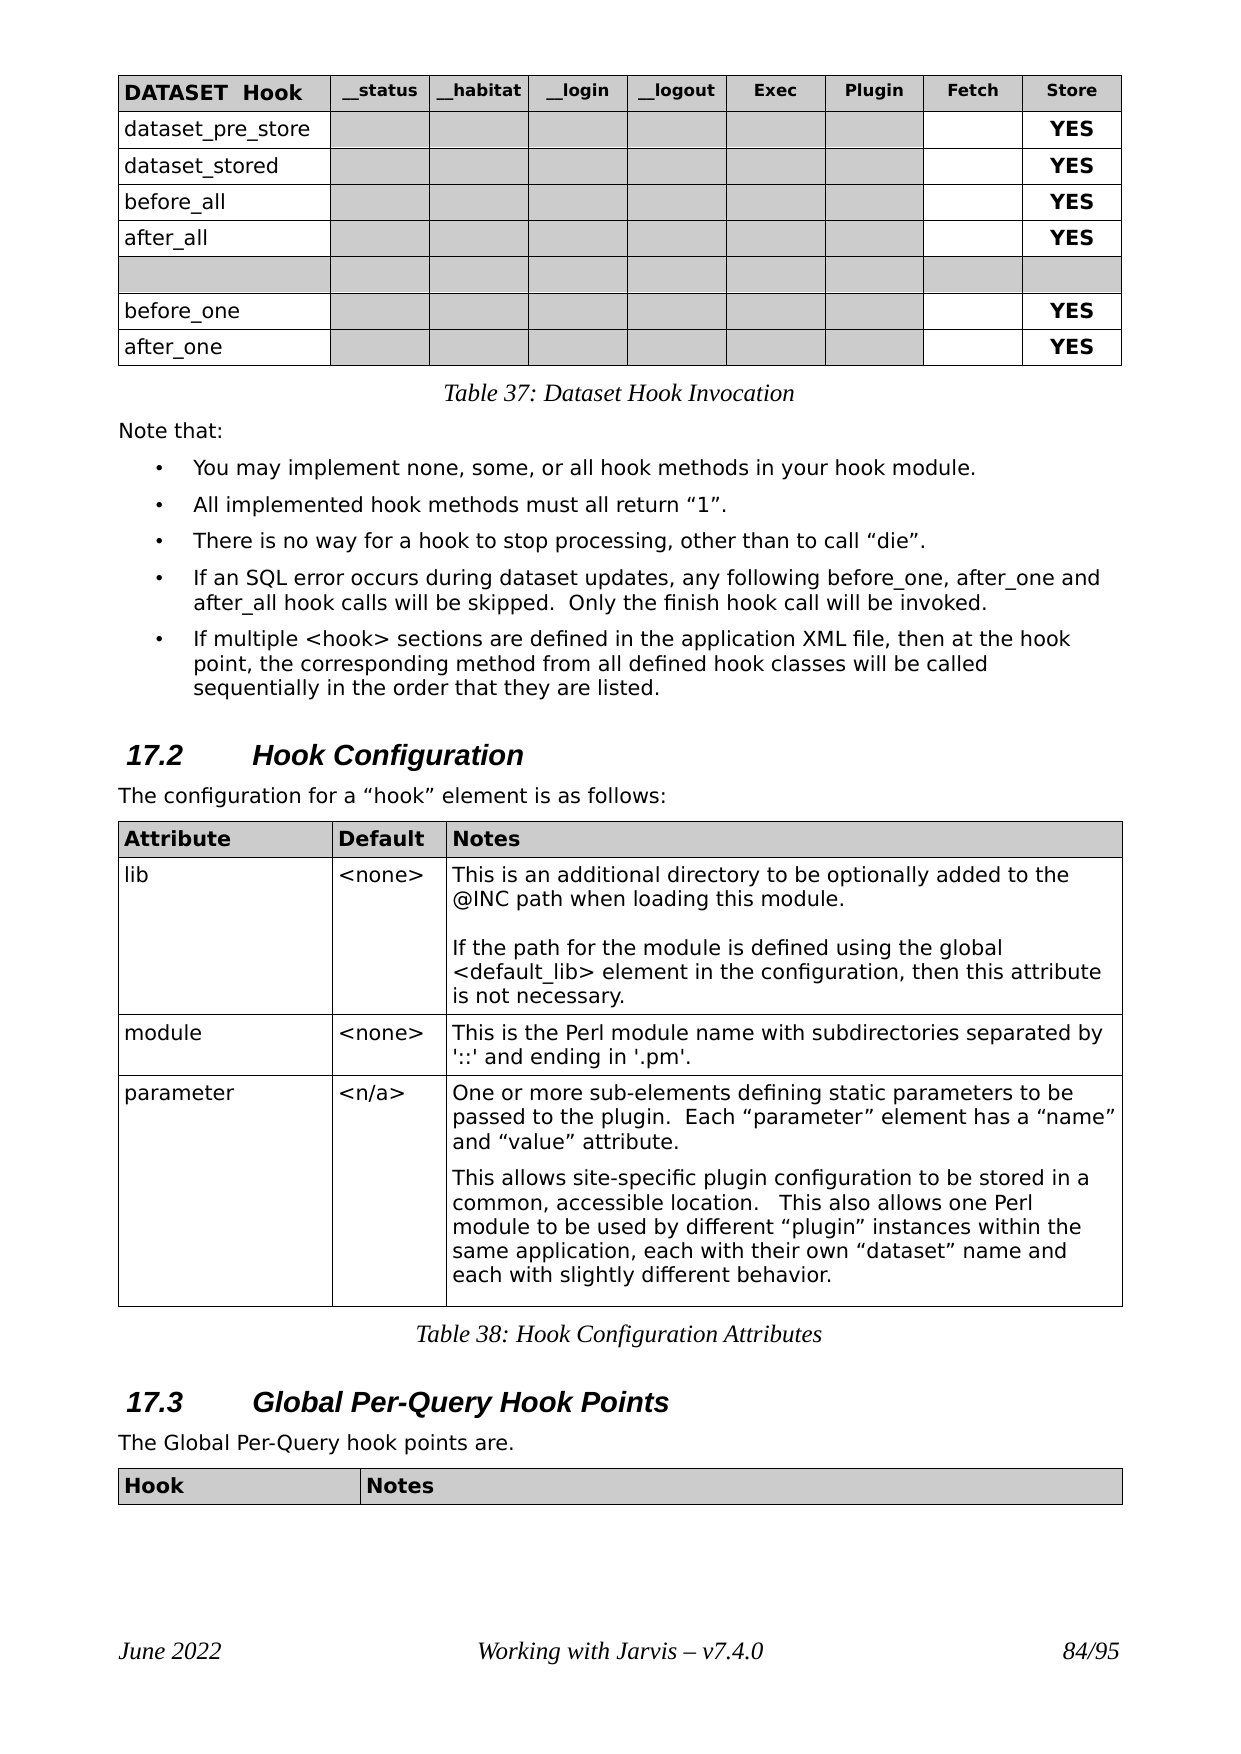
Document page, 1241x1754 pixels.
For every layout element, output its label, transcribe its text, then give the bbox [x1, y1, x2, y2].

table_cell [430, 112, 528, 147]
table_cell [331, 294, 429, 329]
table_cell <n/a> [333, 1076, 446, 1306]
table_cell [529, 294, 627, 329]
table_cell [924, 294, 1022, 329]
table_cell before_all [119, 185, 330, 220]
list If an SQL error occurs during dataset updates, any following before_one, after_one and after_all hook calls will be skipped. Only the finish hook call will be invoked. [156, 566, 1122, 615]
list There is no way for a hook to stop processing, other than to call “die”. [156, 529, 1122, 554]
table_cell after_all [119, 221, 330, 256]
table_header __login [529, 76, 627, 111]
table_cell [727, 257, 825, 292]
table_header Notes [361, 1469, 1122, 1504]
table_cell [826, 294, 923, 329]
table_cell YES [1023, 330, 1121, 365]
text Table 38: Hook Configuration Attributes [118, 1319, 1122, 1348]
table_cell [826, 221, 923, 256]
list If multiple <hook> sections are defined in the application XML file, then at the hook point, the corresponding method from all defined hook classes will be called sequentially in the order that they are listed. [156, 627, 1122, 700]
subtitle Global Per-Query Hook Points [118, 1385, 1122, 1419]
table_header DATASET Hook [119, 76, 330, 111]
table_cell [826, 330, 923, 365]
table_cell YES [1023, 294, 1121, 329]
table_cell [529, 112, 627, 147]
table_cell [924, 257, 1022, 292]
table_cell [628, 257, 726, 292]
table_cell after_one [119, 330, 330, 365]
table_cell [628, 149, 726, 184]
table_header Exec [727, 76, 825, 111]
table_cell before_one [119, 294, 330, 329]
table_cell YES [1023, 112, 1121, 147]
text The configuration for a “hook” element is as follows: [118, 784, 1122, 808]
table_cell [529, 257, 627, 292]
table_header Notes [447, 822, 1122, 857]
table_cell [826, 185, 923, 220]
table_cell [529, 221, 627, 256]
table_cell [924, 221, 1022, 256]
table_cell [628, 112, 726, 147]
table_cell <none> [333, 1015, 446, 1075]
table_cell [727, 294, 825, 329]
text The Global Per-Query hook points are. [118, 1431, 1122, 1456]
table_cell [924, 330, 1022, 365]
table_cell [430, 149, 528, 184]
subtitle Hook Configuration [118, 738, 1122, 771]
table_cell This is the Perl module name with subdirectories separated by '::' and ending in '.pm'. [447, 1015, 1122, 1075]
table_cell [331, 149, 429, 184]
table_cell [628, 294, 726, 329]
table_cell [529, 330, 627, 365]
table_cell parameter [119, 1076, 332, 1306]
table_header __status [331, 76, 429, 111]
table_cell [331, 112, 429, 147]
table_cell [727, 112, 825, 147]
table_cell YES [1023, 185, 1121, 220]
table_cell [1023, 257, 1121, 292]
table_header Default [333, 822, 446, 857]
table_cell [924, 185, 1022, 220]
table_cell lib [119, 858, 332, 1014]
table_cell [924, 149, 1022, 184]
table_cell [529, 149, 627, 184]
table_cell [628, 330, 726, 365]
table_cell YES [1023, 221, 1121, 256]
table_header Store [1023, 76, 1121, 111]
table_cell [119, 257, 330, 292]
table_header Hook [119, 1469, 360, 1504]
table_cell [826, 149, 923, 184]
table_cell [430, 221, 528, 256]
table_cell dataset_stored [119, 149, 330, 184]
table_cell [430, 185, 528, 220]
text Table 37: Dataset Hook Invocation [118, 378, 1122, 407]
table_header Attribute [119, 822, 332, 857]
table_cell [430, 330, 528, 365]
table_cell dataset_pre_store [119, 112, 330, 147]
table_cell [331, 221, 429, 256]
table_header __logout [628, 76, 726, 111]
table_cell [826, 112, 923, 147]
text Note that: [118, 419, 1122, 443]
table_cell [727, 149, 825, 184]
table_cell [826, 257, 923, 292]
table_cell module [119, 1015, 332, 1075]
table_cell YES [1023, 149, 1121, 184]
table_cell [430, 294, 528, 329]
table_cell [529, 185, 627, 220]
table_cell This is an additional directory to be optionally added to the @INC path when loading this module. If the path for the module is defined using the global <default_lib> element in the configuration, then this attribute is not necessary. [447, 858, 1122, 1014]
table_cell [727, 185, 825, 220]
table_header __habitat [430, 76, 528, 111]
table_cell One or more sub-elements defining static parameters to be passed to the plugin. Each “parameter” element has a “name” and “value” attribute. This allows site-specific plugin configuration to be stored in a common, accessible location. This also allows one Perl module to be used by different “plugin” instances within the same application, each with their own “dataset” name and each with slightly different behavior. [447, 1076, 1122, 1306]
table_cell [331, 185, 429, 220]
table_cell [727, 330, 825, 365]
table_cell [924, 112, 1022, 147]
table_header Plugin [826, 76, 923, 111]
list You may implement none, some, or all hook methods in your hook module. [156, 456, 1122, 480]
table_cell [331, 330, 429, 365]
list All implemented hook methods must all return “1”. [156, 493, 1122, 517]
table_cell [628, 221, 726, 256]
table_cell [628, 185, 726, 220]
table_cell [430, 257, 528, 292]
table_header Fetch [924, 76, 1022, 111]
table_cell [331, 257, 429, 292]
table_cell <none> [333, 858, 446, 1014]
table_cell [727, 221, 825, 256]
